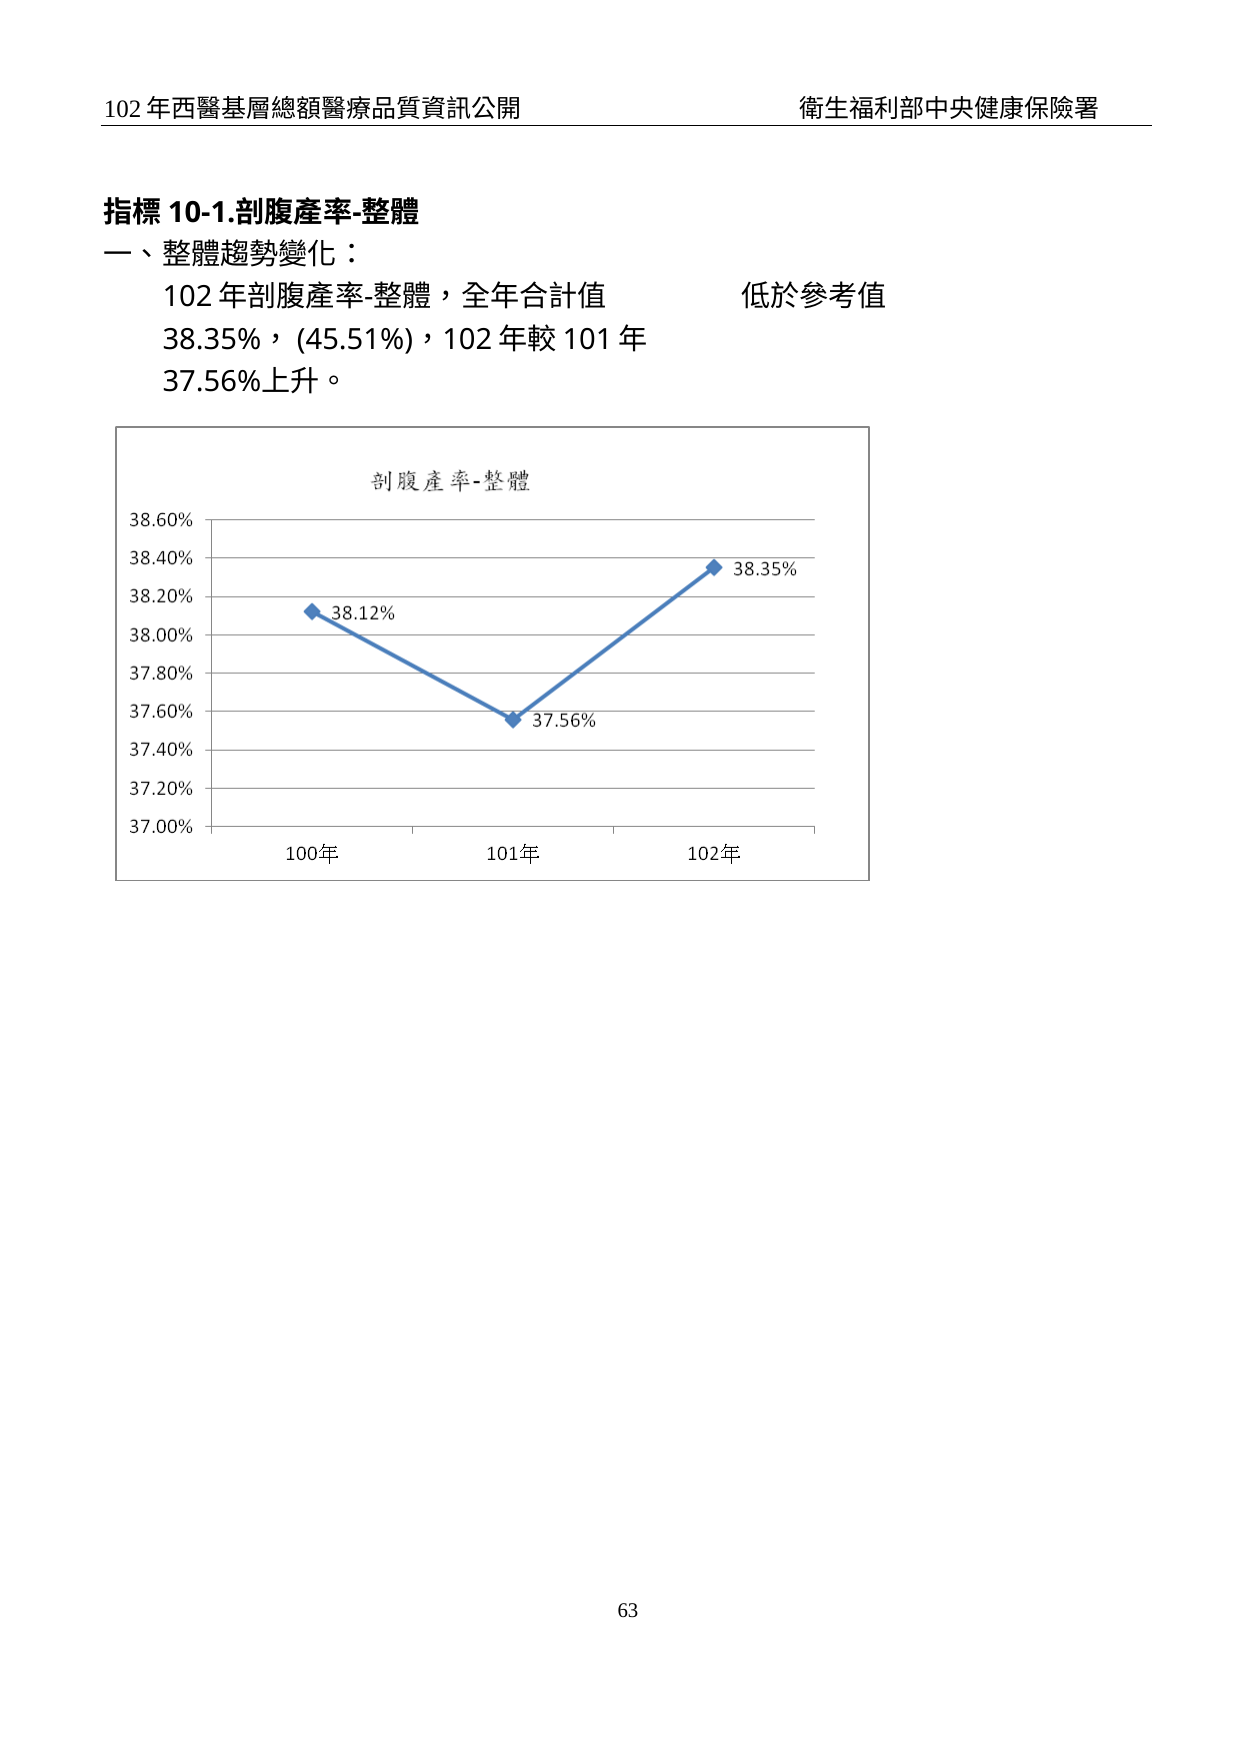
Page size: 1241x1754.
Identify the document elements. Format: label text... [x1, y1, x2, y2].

table_cell [741, 401, 887, 476]
table_cell [741, 889, 887, 957]
table_cell 一、整體趨勢變化： [104, 231, 466, 273]
picture [114, 426, 870, 881]
table_cell [104, 579, 114, 682]
table_cell [373, 881, 466, 888]
table_cell [466, 401, 554, 426]
table_cell [185, 401, 279, 426]
table_cell [648, 889, 741, 957]
table_cell [870, 682, 887, 785]
table_cell 低於參考值 [741, 273, 887, 401]
table_cell [554, 231, 647, 273]
table_cell [279, 401, 373, 426]
table_cell [870, 476, 887, 579]
table_cell [279, 881, 373, 888]
table_cell [648, 881, 741, 888]
table_cell [104, 682, 114, 785]
table_cell [185, 889, 279, 957]
table_cell [104, 476, 114, 579]
table_cell [373, 401, 466, 426]
table_header 指標10-1.剖腹產率-整體 [104, 188, 887, 231]
table_cell [648, 401, 741, 426]
table_cell [279, 889, 373, 957]
table_cell 102年剖腹產率-整體，全年合計值 38.35%， (45.51%)，102年較101年37.56%上升。 [104, 273, 741, 401]
table_cell [648, 231, 741, 273]
table_cell [870, 579, 887, 682]
table_cell [104, 401, 185, 476]
table_cell [554, 889, 647, 957]
table_cell [104, 785, 185, 888]
table_cell [554, 401, 647, 426]
table_cell [373, 889, 466, 957]
table_cell [466, 231, 554, 273]
table_cell [104, 889, 185, 957]
table_cell [554, 881, 647, 888]
table_cell [466, 881, 554, 888]
table_cell [466, 889, 554, 957]
table_cell [741, 231, 887, 273]
table_cell [185, 881, 279, 888]
table_cell [741, 785, 887, 888]
